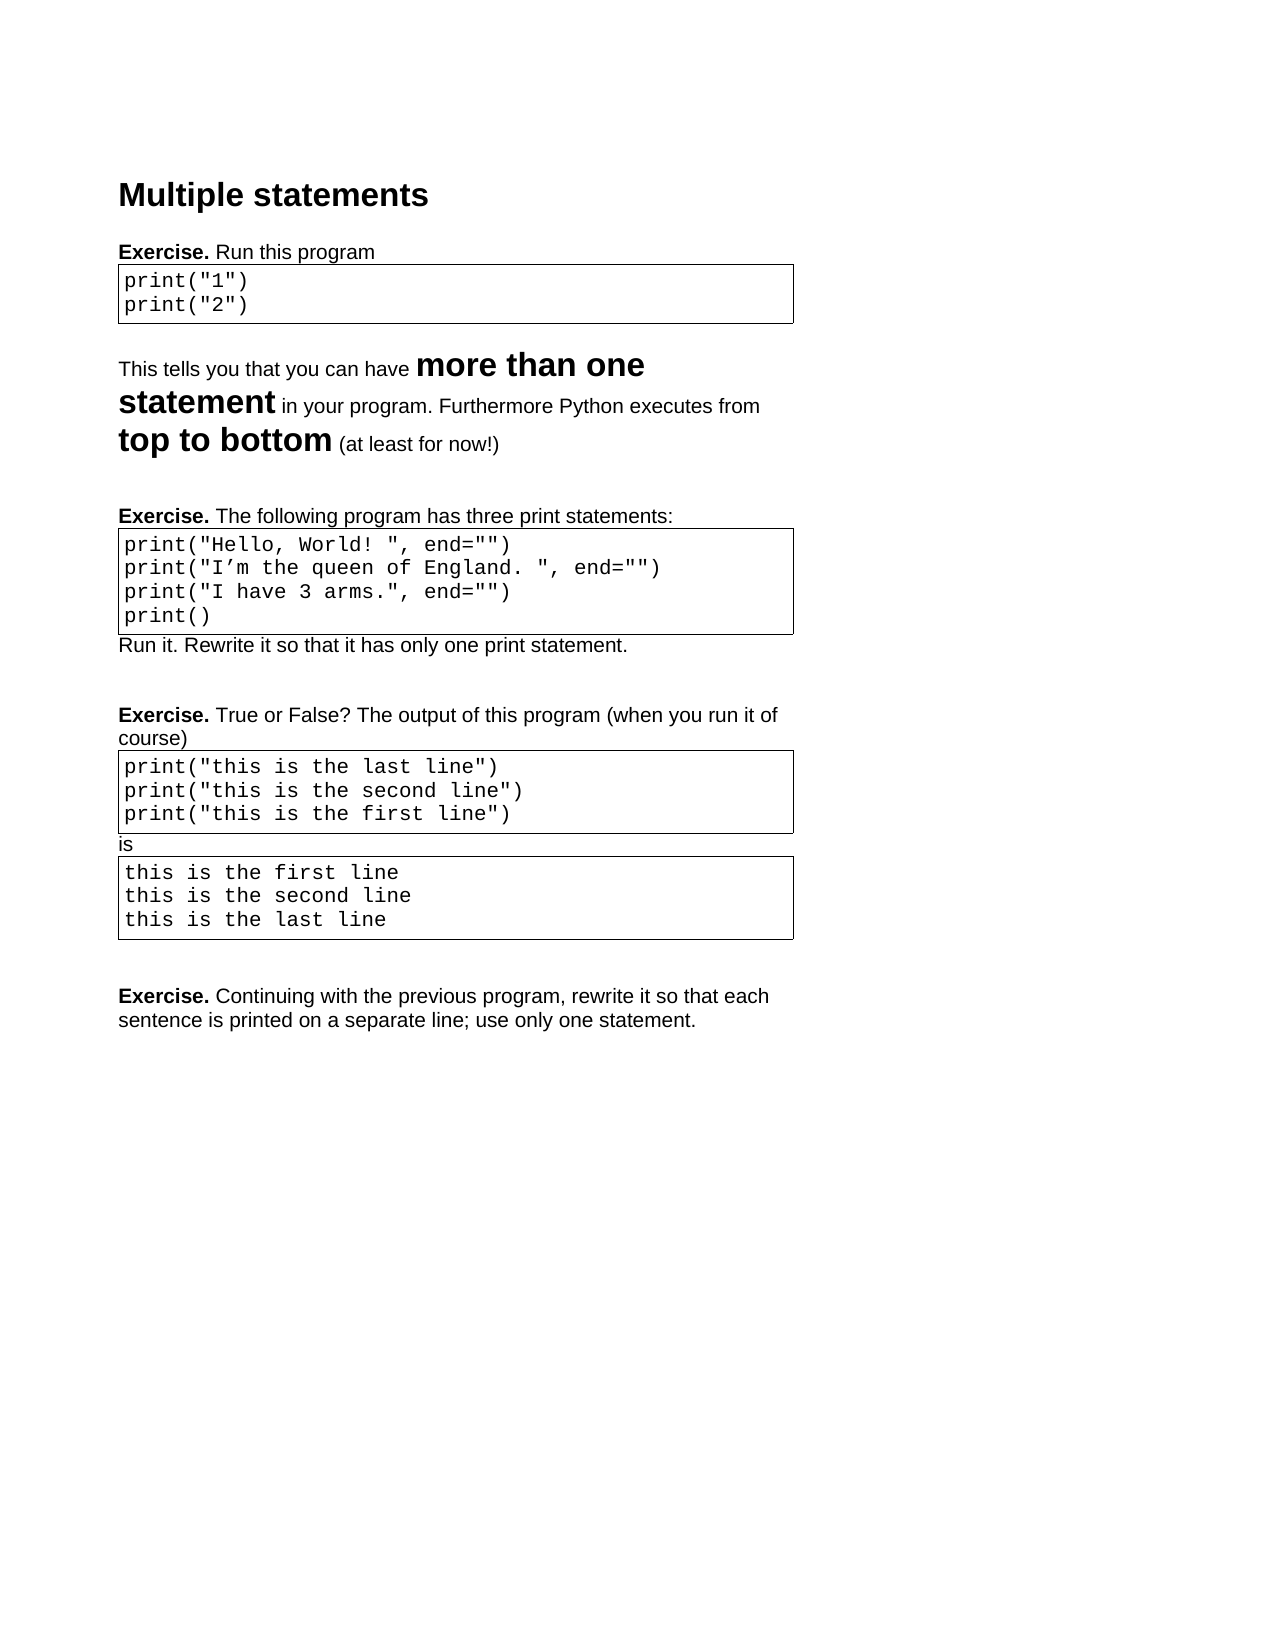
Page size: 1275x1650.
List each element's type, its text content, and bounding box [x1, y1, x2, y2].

table_header print("Hello, World! ", end="") print("I’m the queen of England. ", end="") print("I have 3 arms.", end="") print() [119, 529, 793, 634]
text Exercise. True or False? The output of this program (when you run it of course) [118, 704, 793, 750]
table_header this is the first line this is the second line this is the last line [119, 857, 793, 938]
table_header print("this is the last line") print("this is the second line") print("this is the first line") [119, 751, 793, 833]
text This tells you that you can have more than one statement in your program. Furthermore Python executes from top to bottom (at least for now!) [118, 346, 793, 458]
text Exercise. Run this program [118, 241, 793, 264]
text Multiple statements [118, 176, 793, 213]
text Exercise. The following program has three print statements: [118, 504, 793, 528]
text Run it. Rewrite it so that it has only one print statement. [118, 635, 793, 657]
text is [118, 834, 793, 856]
table_header print("1") print("2") [119, 265, 793, 323]
text Exercise. Continuing with the previous program, rewrite it so that each sentence is printed on a separate line; use only one statement. [118, 985, 793, 1032]
